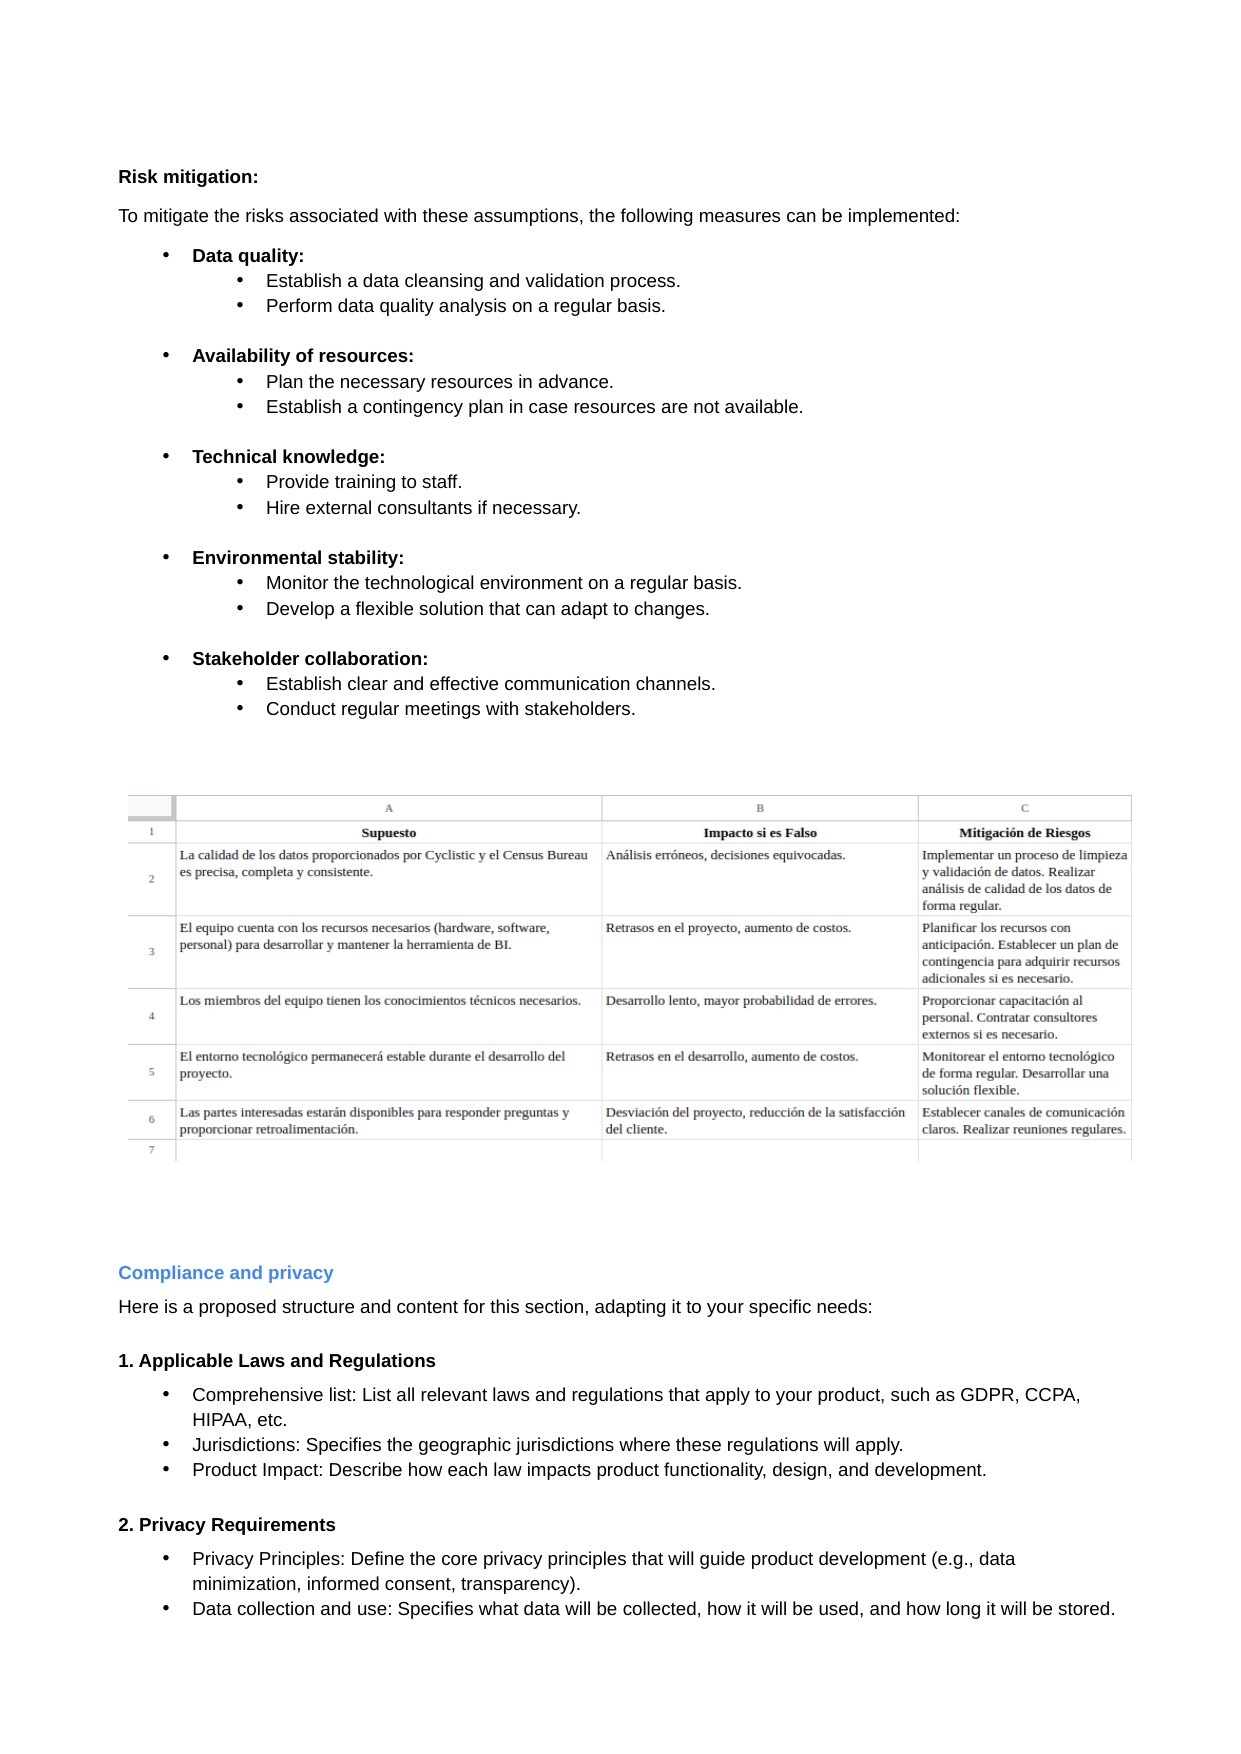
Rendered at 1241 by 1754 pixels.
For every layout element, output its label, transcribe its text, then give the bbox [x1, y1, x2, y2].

text Here is a proposed structure and content for this section, adapting it to your specific needs: [118, 1296, 1122, 1317]
list Environmental stability: [162, 547, 1122, 569]
list Data quality: [162, 244, 1122, 267]
picture [128, 795, 1133, 1161]
list Data collection and use: Specifies what data will be collected, how it will be used, and how long it will be stored. [162, 1598, 1122, 1620]
list Perform data quality analysis on a regular basis. [236, 295, 1122, 317]
list Conduct regular meetings with stakeholders. [236, 698, 1122, 720]
list Provide training to staff. [236, 471, 1122, 493]
list Stakeholder collaboration: [162, 647, 1122, 669]
list Privacy Principles: Define the core privacy principles that will guide product development (e.g., data minimization, informed consent, transparency). [162, 1547, 1122, 1594]
list Comprehensive list: List all relevant laws and regulations that apply to your product, such as GDPR, CCPA, HIPAA, etc. [162, 1383, 1122, 1430]
subtitle Compliance and privacy [118, 1261, 1122, 1283]
list Develop a flexible solution that can adapt to changes. [236, 597, 1122, 619]
subtitle 1. Applicable Laws and Regulations [118, 1349, 1122, 1371]
text To mitigate the risks associated with these assumptions, the following measures can be implemented: [118, 205, 1122, 227]
subtitle 2. Privacy Requirements [118, 1513, 1122, 1535]
list Product Impact: Describe how each law impacts product functionality, design, and development. [162, 1459, 1122, 1481]
list Establish a data cleansing and validation process. [236, 270, 1122, 292]
list Technical knowledge: [162, 446, 1122, 468]
list Availability of resources: [162, 345, 1122, 367]
list Hire external consultants if necessary. [236, 497, 1122, 519]
list Jurisdictions: Specifies the geographic jurisdictions where these regulations will apply. [162, 1434, 1122, 1456]
list Plan the necessary resources in advance. [236, 371, 1122, 393]
list Establish clear and effective communication channels. [236, 673, 1122, 695]
text Risk mitigation: [118, 166, 1122, 187]
list Establish a contingency plan in case resources are not available. [236, 396, 1122, 418]
list Monitor the technological environment on a regular basis. [236, 572, 1122, 594]
